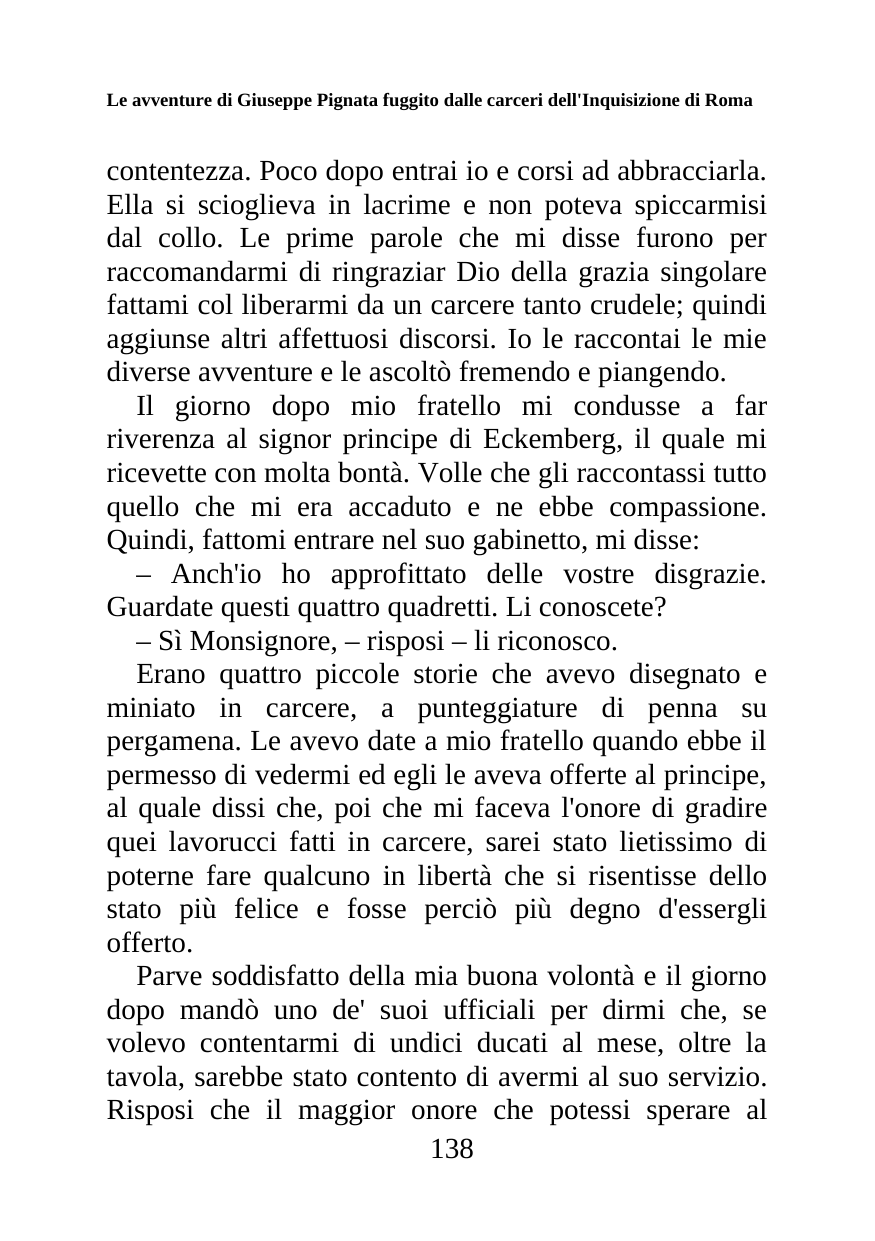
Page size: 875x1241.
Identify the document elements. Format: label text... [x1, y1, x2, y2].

text contentezza. Poco dopo entrai io e corsi ad abbracciarla. Ella si scioglieva in lacrime e non poteva spiccarmisi dal collo. Le prime parole che mi disse furono per raccomandarmi di ringraziar Dio della grazia singolare fattami col liberarmi da un carcere tanto crudele; quindi aggiunse altri affettuosi discorsi. Io le raccontai le mie diverse avventure e le ascoltò fremendo e piangendo. [106, 153, 768, 388]
text Parve soddisfatto della mia buona volontà e il giorno dopo mandò uno de' suoi ufficiali per dirmi che, se volevo contentarmi di undici ducati al mese, oltre la tavola, sarebbe stato contento di avermi al suo servizio. Risposi che il maggior onore che potessi sperare al [106, 958, 768, 1126]
text – Sì Monsignore, – risposi – li riconosco. [106, 623, 768, 656]
text Il giorno dopo mio fratello mi condusse a far riverenza al signor principe di Eckemberg, il quale mi ricevette con molta bontà. Volle che gli raccontassi tutto quello che mi era accaduto e ne ebbe compassione. Quindi, fattomi entrare nel suo gabinetto, mi disse: [106, 388, 768, 556]
text – Anch'io ho approfittato delle vostre disgrazie. Guardate questi quattro quadretti. Li conoscete? [106, 556, 768, 623]
text Erano quattro piccole storie che avevo disegnato e miniato in carcere, a punteggiature di penna su pergamena. Le avevo date a mio fratello quando ebbe il permesso di vedermi ed egli le aveva offerte al principe, al quale dissi che, poi che mi faceva l'onore di gradire quei lavorucci fatti in carcere, sarei stato lietissimo di poterne fare qualcuno in libertà che si risentisse dello stato più felice e fosse perciò più degno d'essergli offerto. [106, 656, 768, 958]
